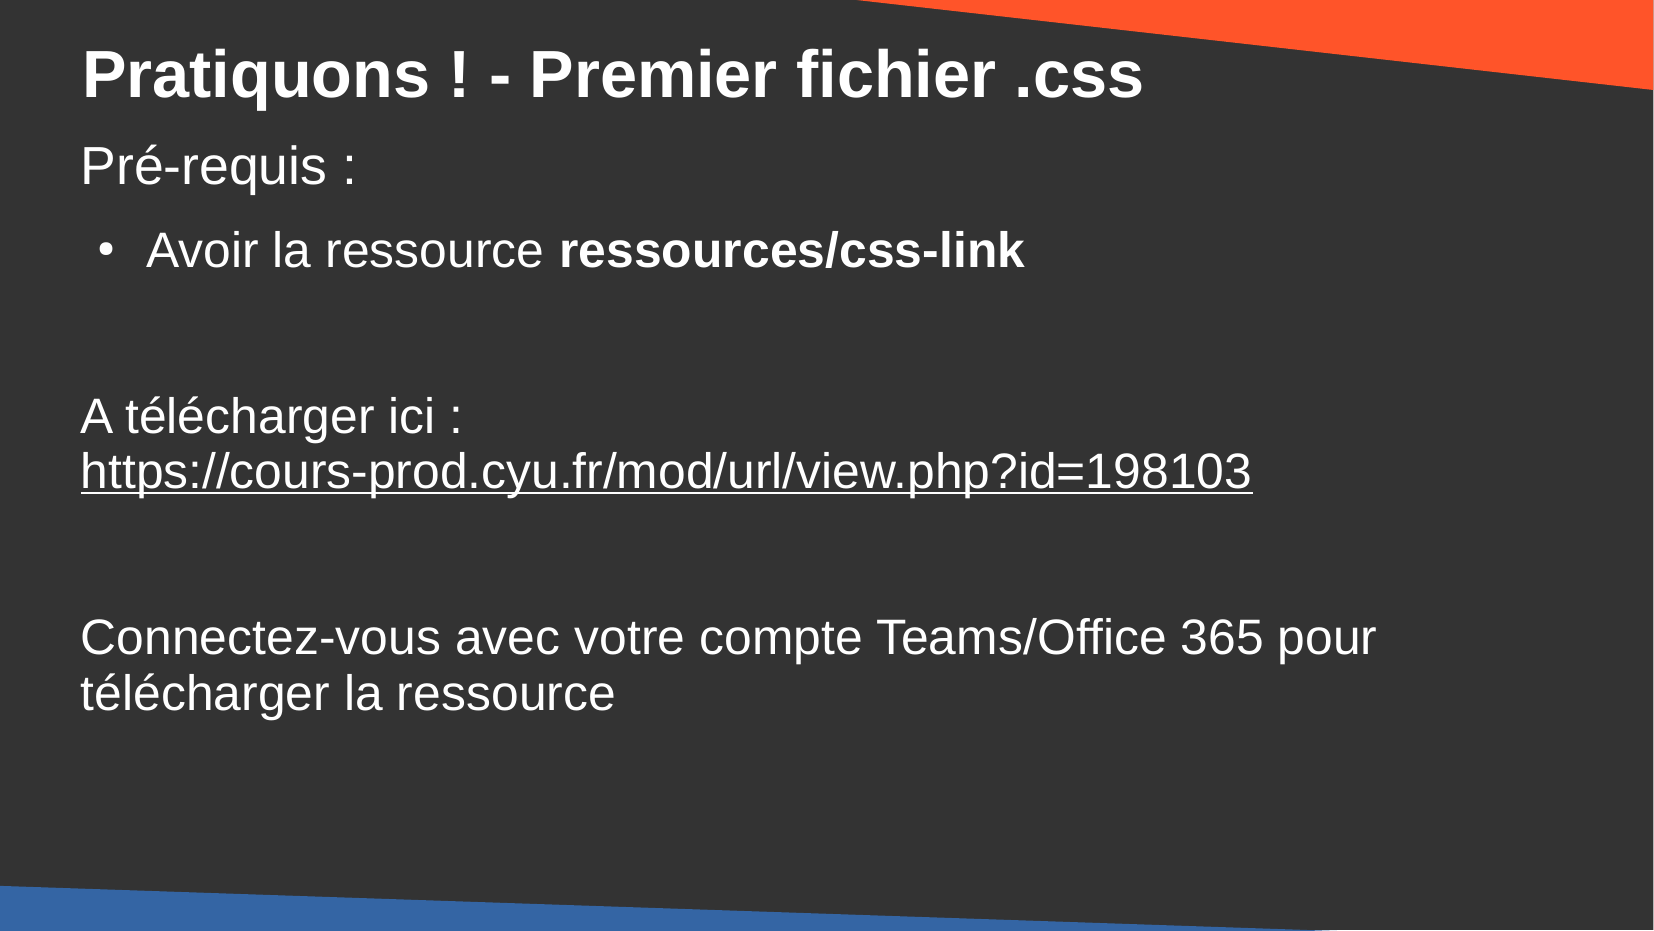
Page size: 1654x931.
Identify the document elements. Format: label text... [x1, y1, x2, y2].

text_box [0, 885, 1337, 931]
title Pratiquons ! - Premier fichier .css [82, 37, 1571, 114]
list Pré-requis : Avoir la ressource ressources/css-link A télécharger ici : https://cours-prod.cyu.fr/mod/url/view.php?id=198103 Connectez-vous avec votre compte Teams/Office 365 pour télécharger la ressource [80, 135, 1620, 721]
text_box [856, 0, 1654, 91]
